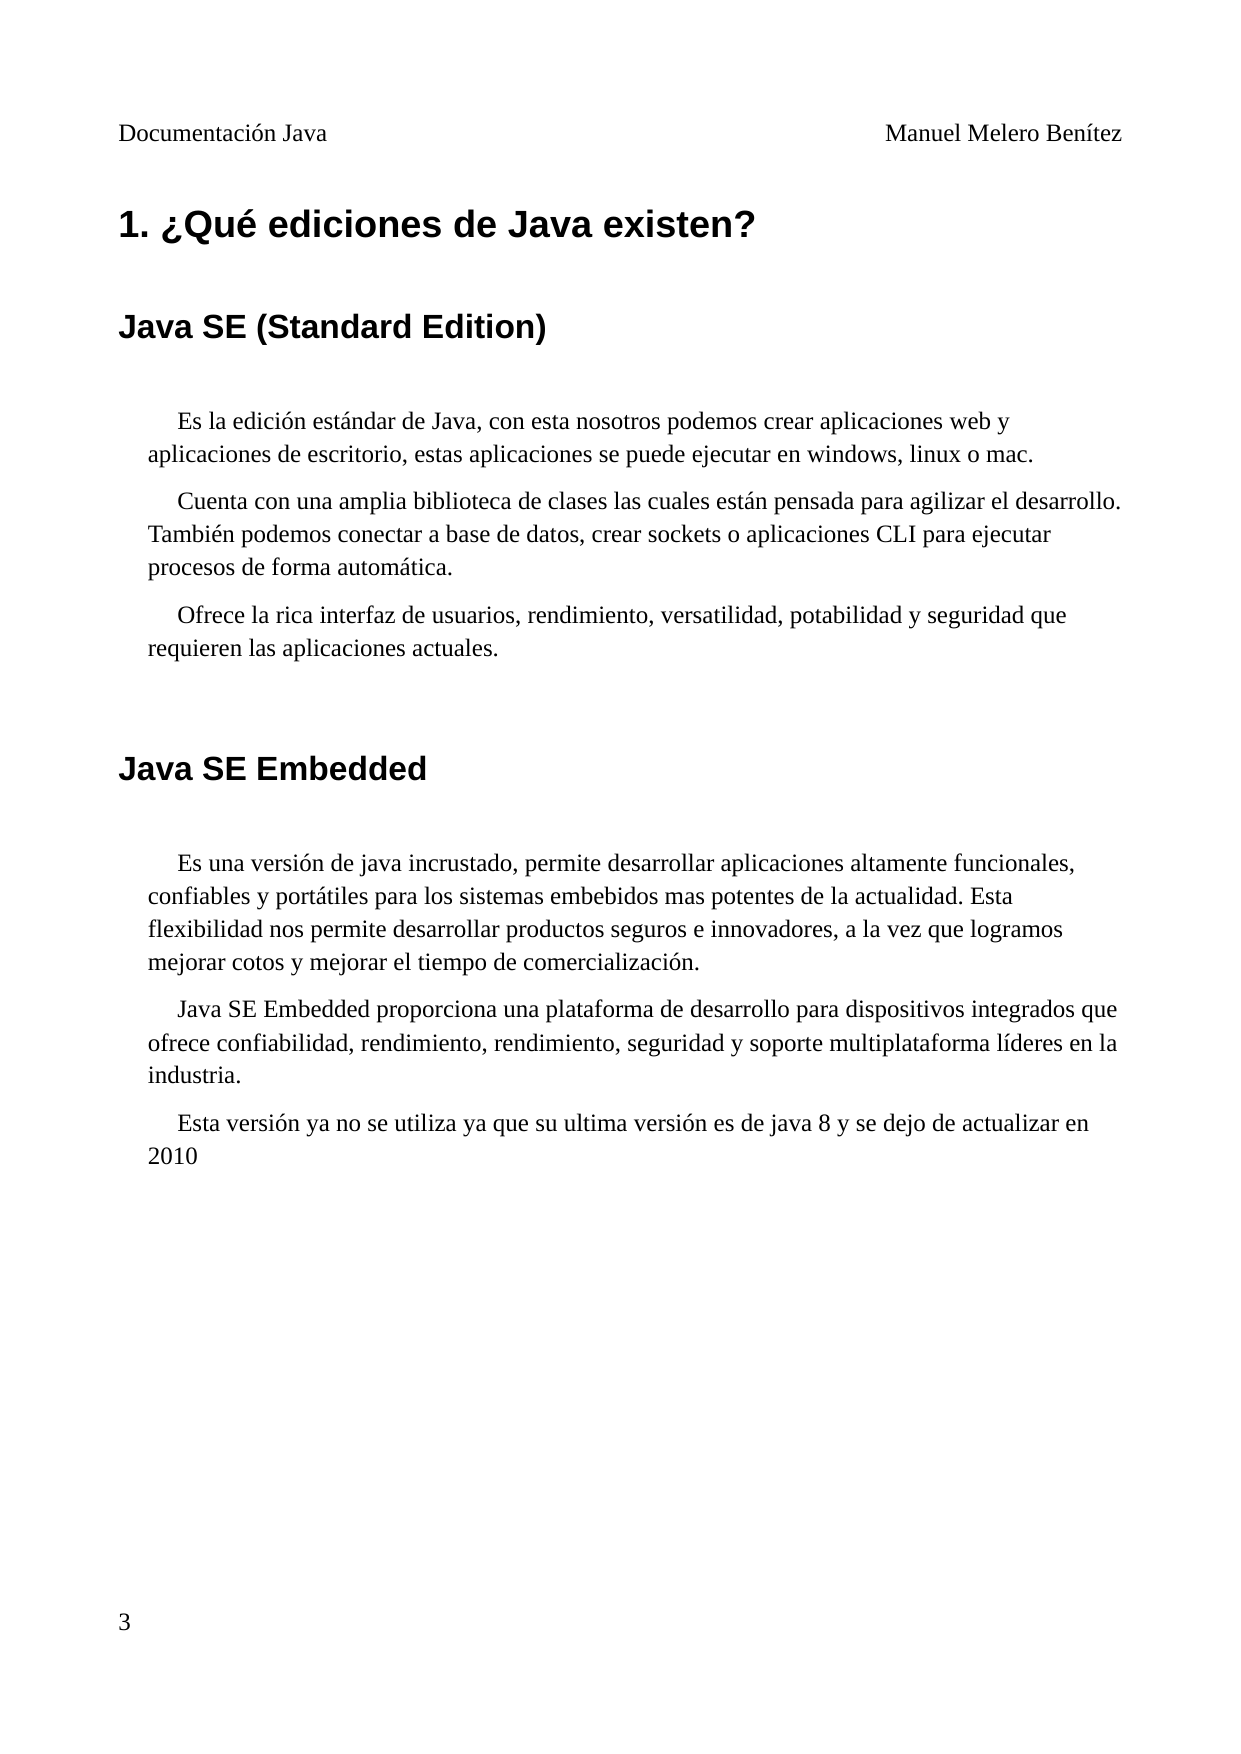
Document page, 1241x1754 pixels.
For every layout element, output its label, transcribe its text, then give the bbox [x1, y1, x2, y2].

text Ofrece la rica interfaz de usuarios, rendimiento, versatilidad, potabilidad y seguridad que requieren las aplicaciones actuales. [148, 600, 1122, 662]
text Es una versión de java incrustado, permite desarrollar aplicaciones altamente funcionales, confiables y portátiles para los sistemas embebidos mas potentes de la actualidad. Esta flexibilidad nos permite desarrollar productos seguros e innovadores, a la vez que logramos mejorar cotos y mejorar el tiempo de comercialización. [148, 848, 1122, 976]
subtitle Java SE Embedded [118, 749, 1122, 788]
text Cuenta con una amplia biblioteca de clases las cuales están pensada para agilizar el desarrollo. También podemos conectar a base de datos, crear sockets o aplicaciones CLI para ejecutar procesos de forma automática. [148, 486, 1122, 581]
text Java SE Embedded proporciona una plataforma de desarrollo para dispositivos integrados que ofrece confiabilidad, rendimiento, rendimiento, seguridad y soporte multiplataforma líderes en la industria. [148, 994, 1122, 1089]
text Es la edición estándar de Java, con esta nosotros podemos crear aplicaciones web y aplicaciones de escritorio, estas aplicaciones se puede ejecutar en windows, linux o mac. [148, 406, 1122, 468]
subtitle 1. ¿Qué ediciones de Java existen? [118, 201, 1122, 245]
text Esta versión ya no se utiliza ya que su ultima versión es de java 8 y se dejo de actualizar en 2010 [148, 1108, 1122, 1170]
subtitle Java SE (Standard Edition) [118, 307, 1122, 346]
